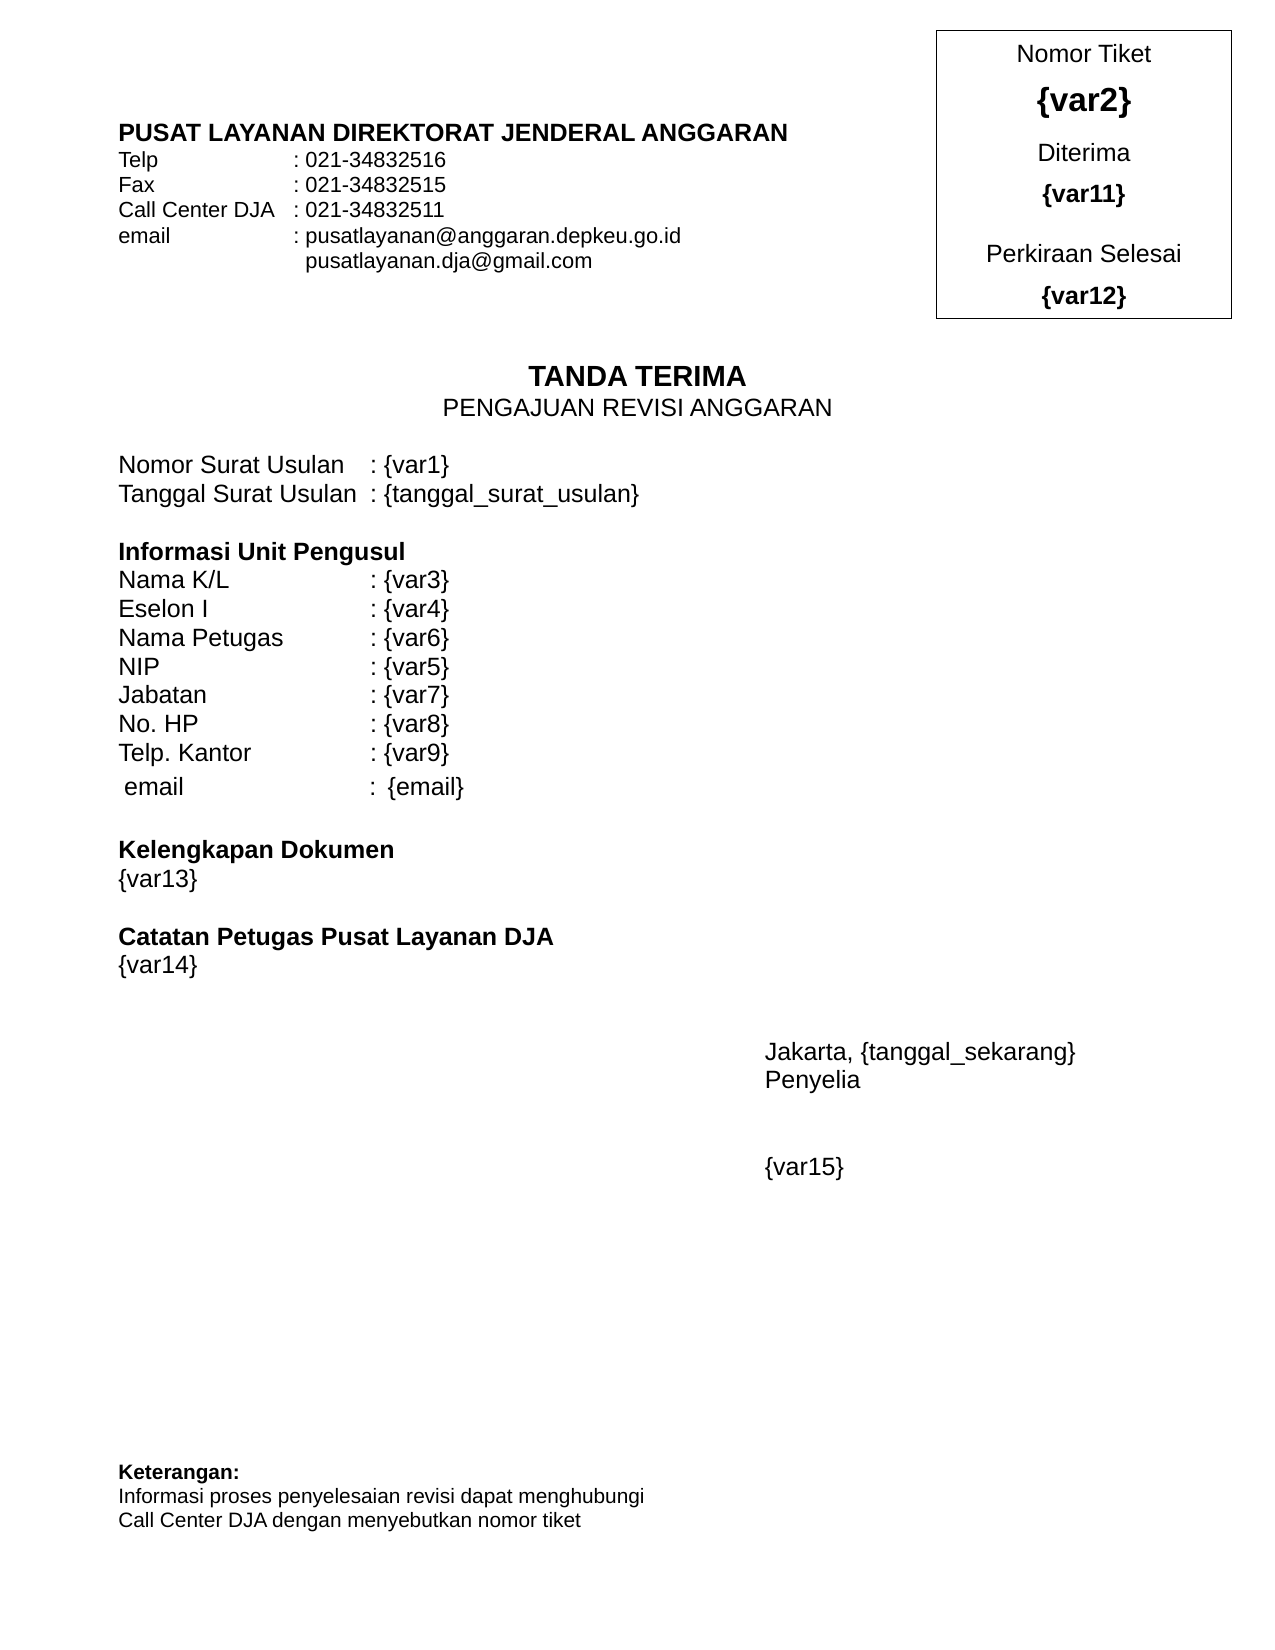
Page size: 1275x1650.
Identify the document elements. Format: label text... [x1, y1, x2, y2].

text {var2} Diterima [945, 80, 1223, 167]
text NIP : {var5} [118, 651, 1157, 680]
text Nomor Surat Usulan : {var1} [118, 450, 1157, 479]
text Nama Petugas : {var6} [118, 623, 1157, 651]
text {var13} [118, 864, 1157, 893]
text {var14} [118, 950, 1157, 979]
text Penyelia [118, 1065, 1157, 1094]
text pusatlayanan.dja@gmail.com [118, 248, 936, 273]
table_header email [118, 766, 268, 807]
text {var12} [945, 281, 1223, 309]
table_header {email} [382, 766, 1157, 807]
text Jabatan : {var7} [118, 680, 1157, 709]
text Jakarta, {tanggal_sekarang} [118, 1037, 1157, 1065]
text Eselon I : {var4} [118, 594, 1157, 623]
text Call Center DJA : 021-34832511 [118, 197, 936, 222]
text Nomor Tiket [945, 39, 1223, 68]
text Tanggal Surat Usulan : {tanggal_surat_usulan} [118, 479, 1157, 508]
table_header : [269, 766, 382, 807]
text PUSAT LAYANAN DIREKTORAT JENDERAL ANGGARAN [118, 118, 936, 147]
text {var11} [945, 179, 1223, 208]
text Perkiraan Selesai [945, 220, 1223, 268]
text Telp : 021-34832516 [118, 147, 936, 172]
text PENGAJUAN REVISI ANGGARAN [118, 393, 1157, 421]
text Kelengkapan Dokumen [118, 835, 1157, 864]
text email : pusatlayanan@anggaran.depkeu.go.id [118, 222, 936, 248]
text Informasi Unit Pengusul [118, 536, 1157, 565]
text Fax : 021-34832515 [118, 172, 936, 197]
text TANDA TERIMA [118, 359, 1157, 393]
text Catatan Petugas Pusat Layanan DJA [118, 922, 1157, 950]
text {var15} [118, 1152, 1157, 1180]
text Nama K/L : {var3} [118, 565, 1157, 594]
text No. HP : {var8} [118, 709, 1157, 738]
text Telp. Kantor : {var9} [118, 738, 1157, 766]
